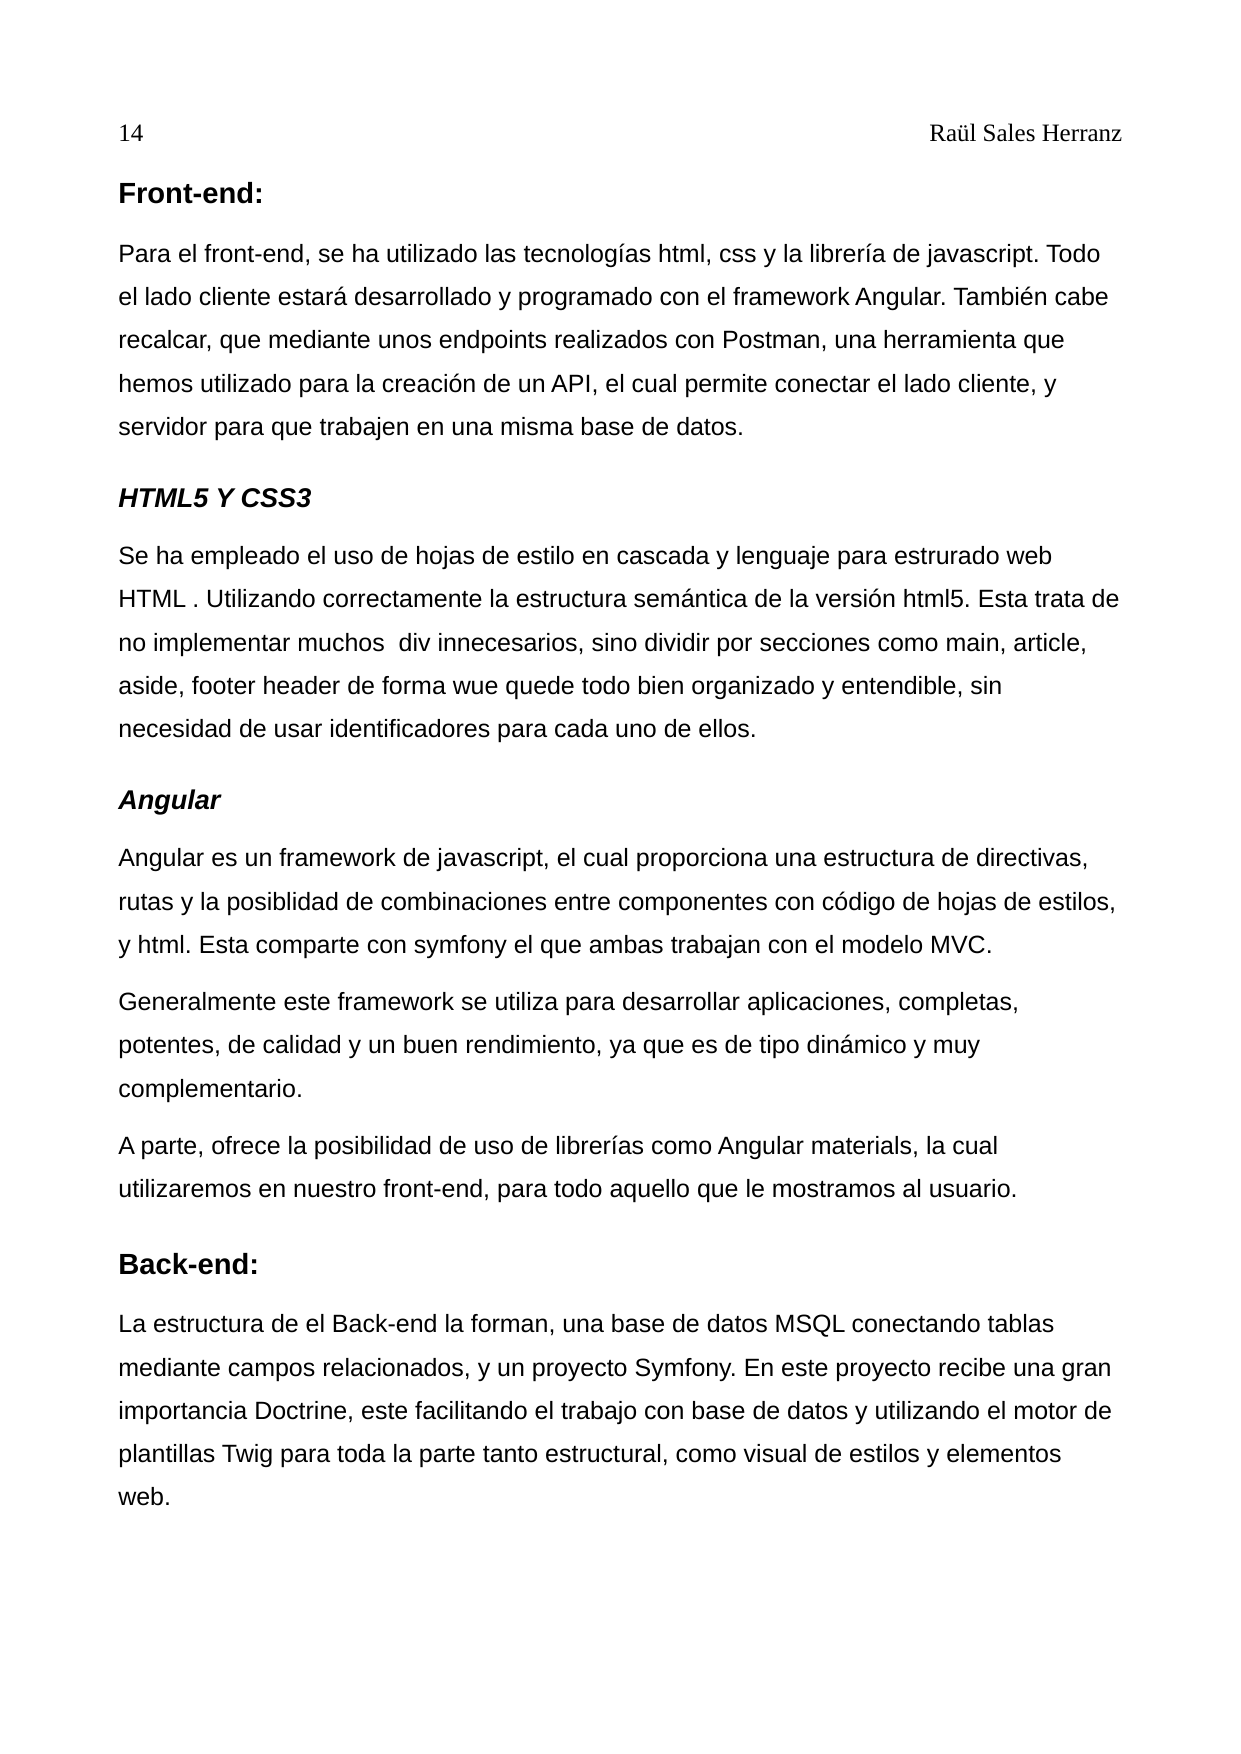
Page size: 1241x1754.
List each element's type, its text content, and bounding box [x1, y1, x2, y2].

subtitle Angular [118, 784, 1122, 815]
text Para el front-end, se ha utilizado las tecnologías html, css y la librería de javascript. Todo el lado cliente estará desarrollado y programado con el framework Angular. También cabe recalcar, que mediante unos endpoints realizados con Postman, una herramienta que hemos utilizado para la creación de un API, el cual permite conectar el lado cliente, y servidor para que trabajen en una misma base de datos. [118, 239, 1122, 440]
subtitle Front-end: [118, 176, 1122, 210]
text A parte, ofrece la posibilidad de uso de librerías como Angular materials, la cual utilizaremos en nuestro front-end, para todo aquello que le mostramos al usuario. [118, 1131, 1122, 1203]
text Angular es un framework de javascript, el cual proporciona una estructura de directivas, rutas y la posiblidad de combinaciones entre componentes con código de hojas de estilos, y html. Esta comparte con symfony el que ambas trabajan con el modelo MVC. [118, 843, 1122, 958]
text La estructura de el Back-end la forman, una base de datos MSQL conectando tablas mediante campos relacionados, y un proyecto Symfony. En este proyecto recibe una gran importancia Doctrine, este facilitando el trabajo con base de datos y utilizando el motor de plantillas Twig para toda la parte tanto estructural, como visual de estilos y elementos web. [118, 1309, 1122, 1511]
subtitle Back-end: [118, 1247, 1122, 1280]
subtitle HTML5 Y CSS3 [118, 482, 1122, 513]
text Se ha empleado el uso de hojas de estilo en cascada y lenguaje para estrurado web HTML . Utilizando correctamente la estructura semántica de la versión html5. Esta trata de no implementar muchos div innecesarios, sino dividir por secciones como main, article, aside, footer header de forma wue quede todo bien organizado y entendible, sin necesidad de usar identificadores para cada uno de ellos. [118, 541, 1122, 742]
text Generalmente este framework se utiliza para desarrollar aplicaciones, completas, potentes, de calidad y un buen rendimiento, ya que es de tipo dinámico y muy complementario. [118, 987, 1122, 1102]
